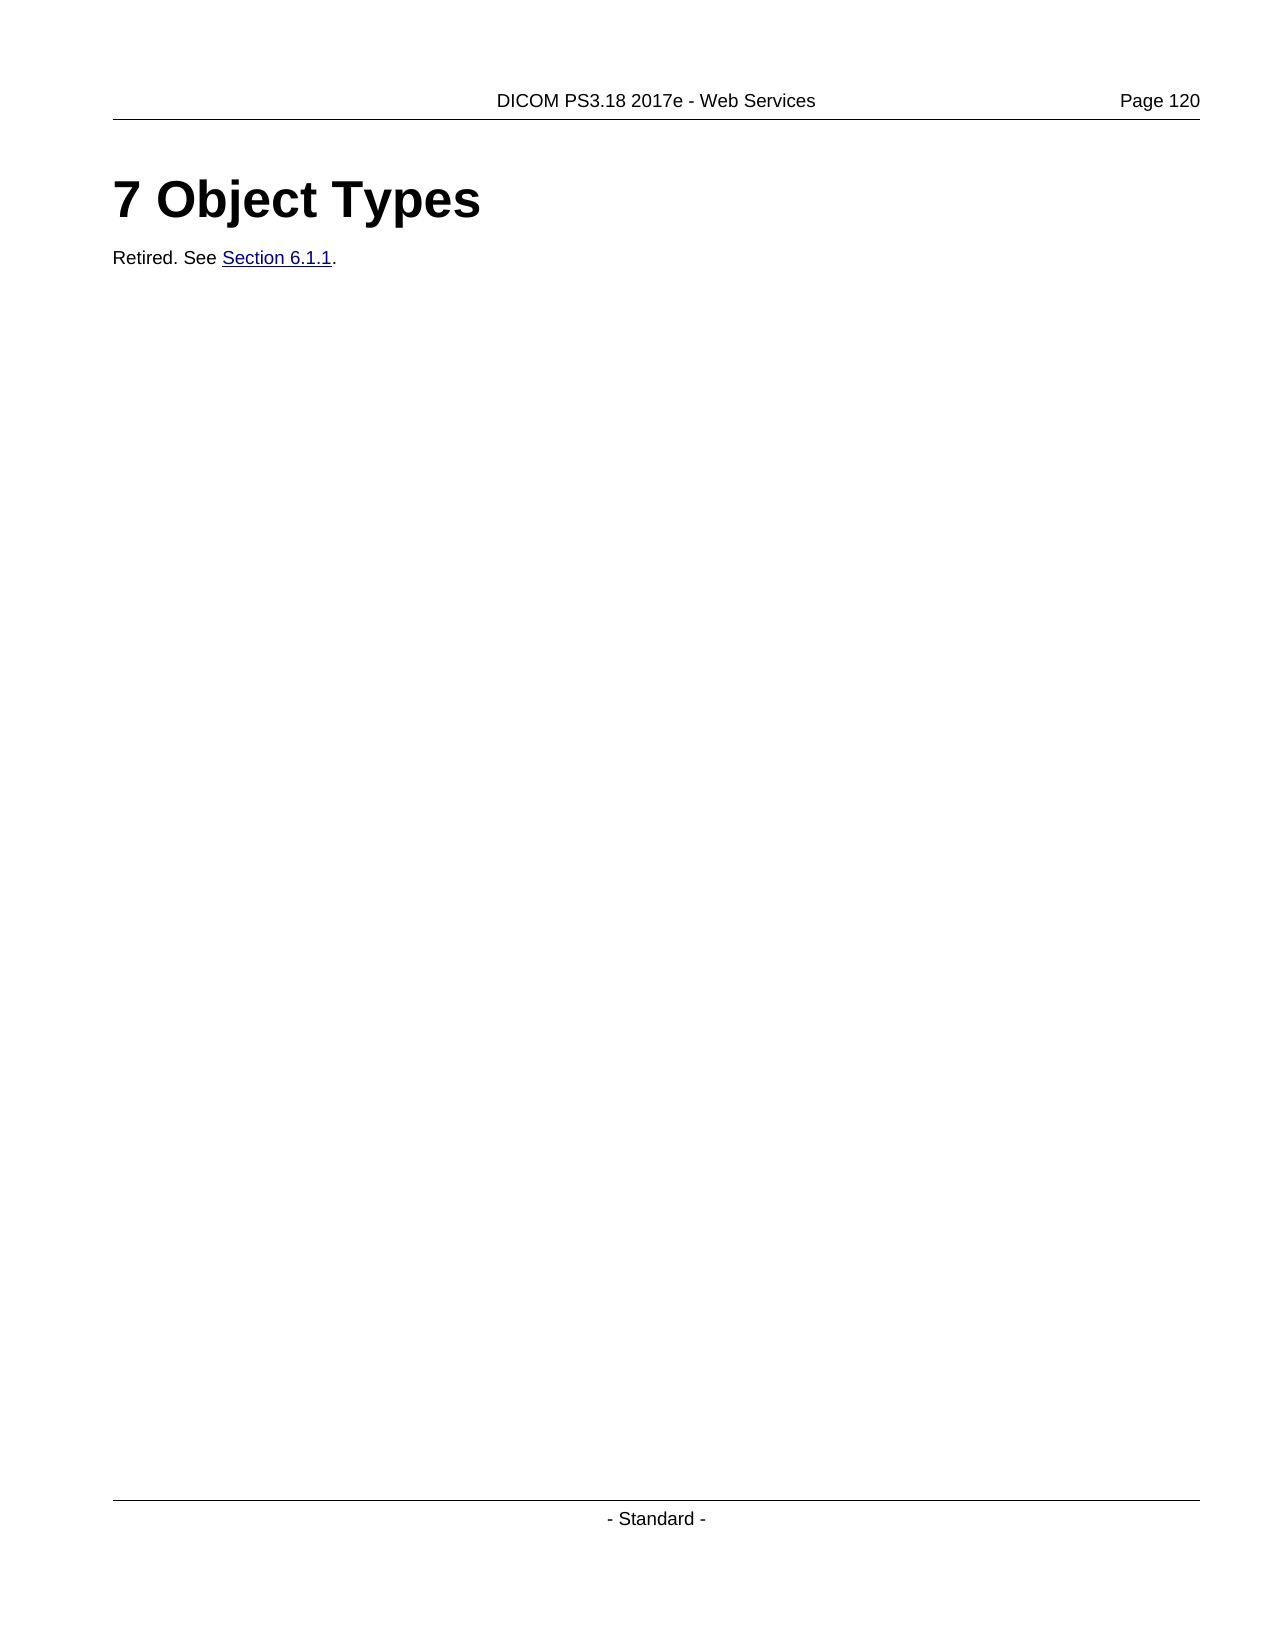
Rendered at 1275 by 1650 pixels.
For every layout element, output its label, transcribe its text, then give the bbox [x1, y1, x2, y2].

text Retired. See Section 6.1.1. [112, 247, 1200, 269]
text 7 Object Types [112, 169, 1200, 228]
